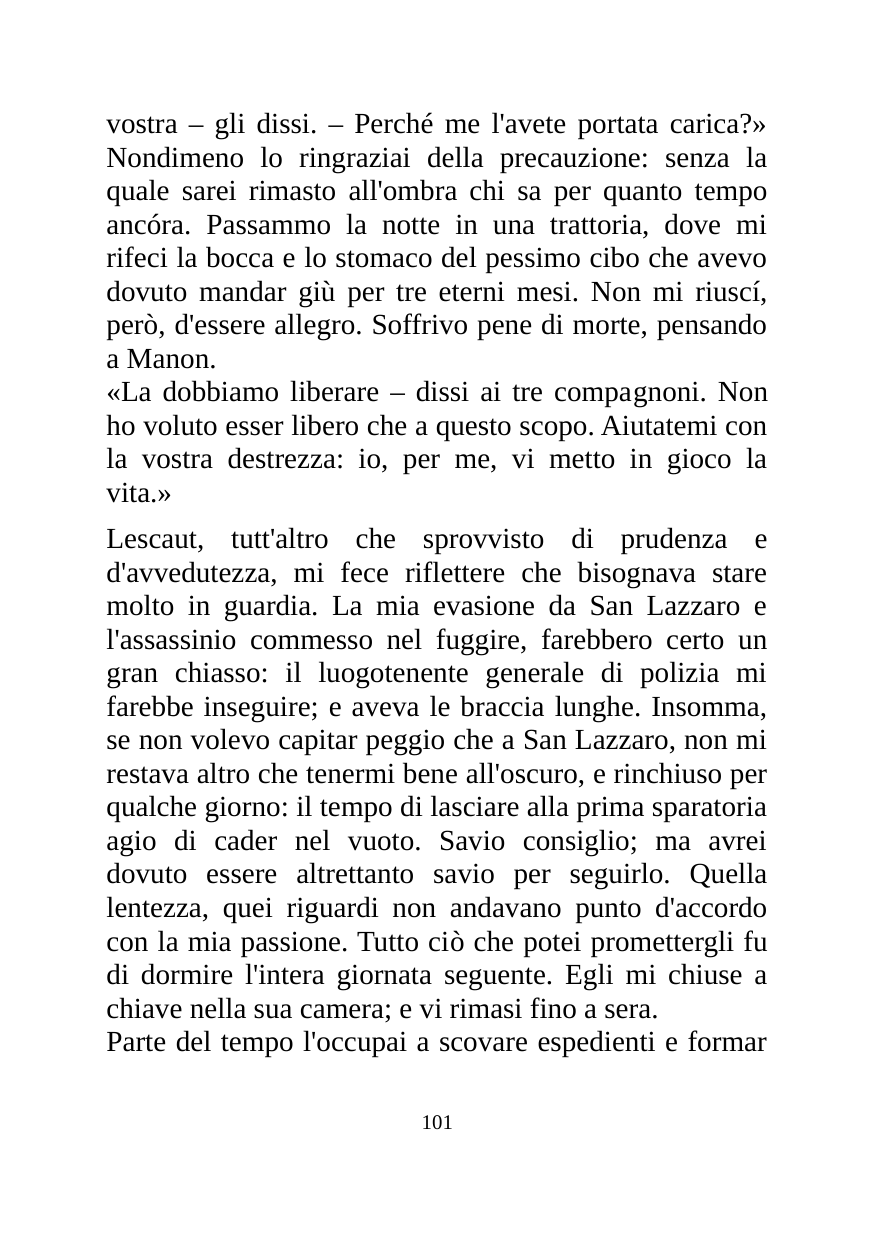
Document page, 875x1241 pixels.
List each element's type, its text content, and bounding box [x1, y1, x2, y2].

text Lescaut, tutt'altro che sprovvisto di prudenza e d'avvedutezza, mi fece riflettere che bisognava stare molto in guardia. La mia evasione da San Lazzaro e l'assassinio commesso nel fuggire, farebbero certo un gran chiasso: il luogotenente generale di polizia mi farebbe inseguire; e aveva le braccia lunghe. Insomma, se non volevo capitar peggio che a San Lazzaro, non mi restava altro che tenermi bene all'oscuro, e rinchiuso per qualche giorno: il tempo di lasciare alla prima sparatoria agio di cader nel vuoto. Savio consiglio; ma avrei dovuto essere altrettanto savio per seguirlo. Quella lentezza, quei riguardi non andavano punto d'accordo con la mia passione. Tutto ciò che potei promettergli fu di dormire l'intera giornata seguente. Egli mi chiuse a chiave nella sua camera; e vi rimasi fino a sera. [106, 521, 768, 1024]
text «La dobbiamo liberare ‒ dissi ai tre compagnoni. Non ho voluto esser libero che a questo scopo. Aiutatemi con la vostra destrezza: io, per me, vi metto in gioco la vita.» [106, 374, 768, 509]
text Parte del tempo l'occupai a scovare espedienti e formar [106, 1024, 768, 1058]
text vostra ‒ gli dissi. ‒ Perché me l'avete portata carica?» Nondimeno lo ringraziai della precauzione: senza la quale sarei rimasto all'ombra chi sa per quanto tempo ancóra. Passammo la notte in una trattoria, dove mi rifeci la bocca e lo stomaco del pessimo cibo che avevo dovuto mandar giù per tre eterni mesi. Non mi riuscí, però, d'essere allegro. Soffrivo pene di morte, pensando a Manon. [106, 106, 768, 374]
